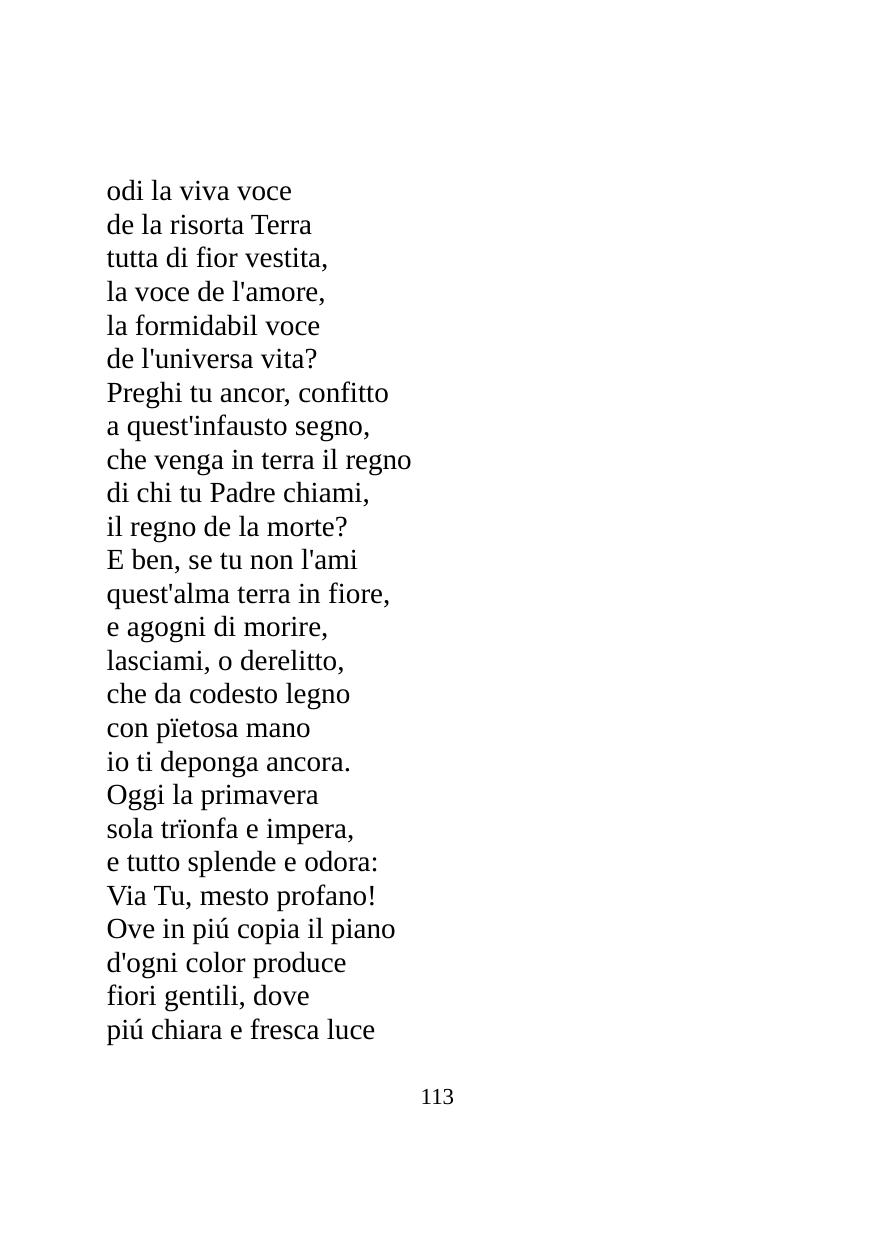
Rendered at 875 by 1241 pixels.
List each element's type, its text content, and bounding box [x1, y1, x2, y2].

text a quest'infausto segno, [106, 408, 768, 442]
text fiori gentili, dove [106, 978, 768, 1012]
text Oggi la primavera [106, 777, 768, 811]
text che venga in terra il regno [106, 442, 768, 475]
text Ove in piú copia il piano [106, 911, 768, 945]
text di chi tu Padre chiami, [106, 475, 768, 509]
text che da codesto legno [106, 677, 768, 710]
text con pïetosa mano [106, 710, 768, 744]
text la voce de l'amore, [106, 274, 768, 308]
text la formidabil voce [106, 308, 768, 341]
text Via Tu, mesto profano! [106, 878, 768, 911]
text d'ogni color produce [106, 945, 768, 978]
text piú chiara e fresca luce [106, 1012, 768, 1046]
text odi la viva voce [106, 173, 768, 207]
text e agogni di morire, [106, 609, 768, 643]
text tutta di fior vestita, [106, 241, 768, 274]
text Preghi tu ancor, confitto [106, 375, 768, 408]
text lasciami, o derelitto, [106, 643, 768, 677]
text de la risorta Terra [106, 207, 768, 241]
text E ben, se tu non l'ami [106, 542, 768, 576]
text e tutto splende e odora: [106, 844, 768, 878]
text il regno de la morte? [106, 509, 768, 542]
text quest'alma terra in fiore, [106, 576, 768, 609]
text io ti deponga ancora. [106, 744, 768, 777]
text sola trïonfa e impera, [106, 811, 768, 844]
text de l'universa vita? [106, 341, 768, 375]
